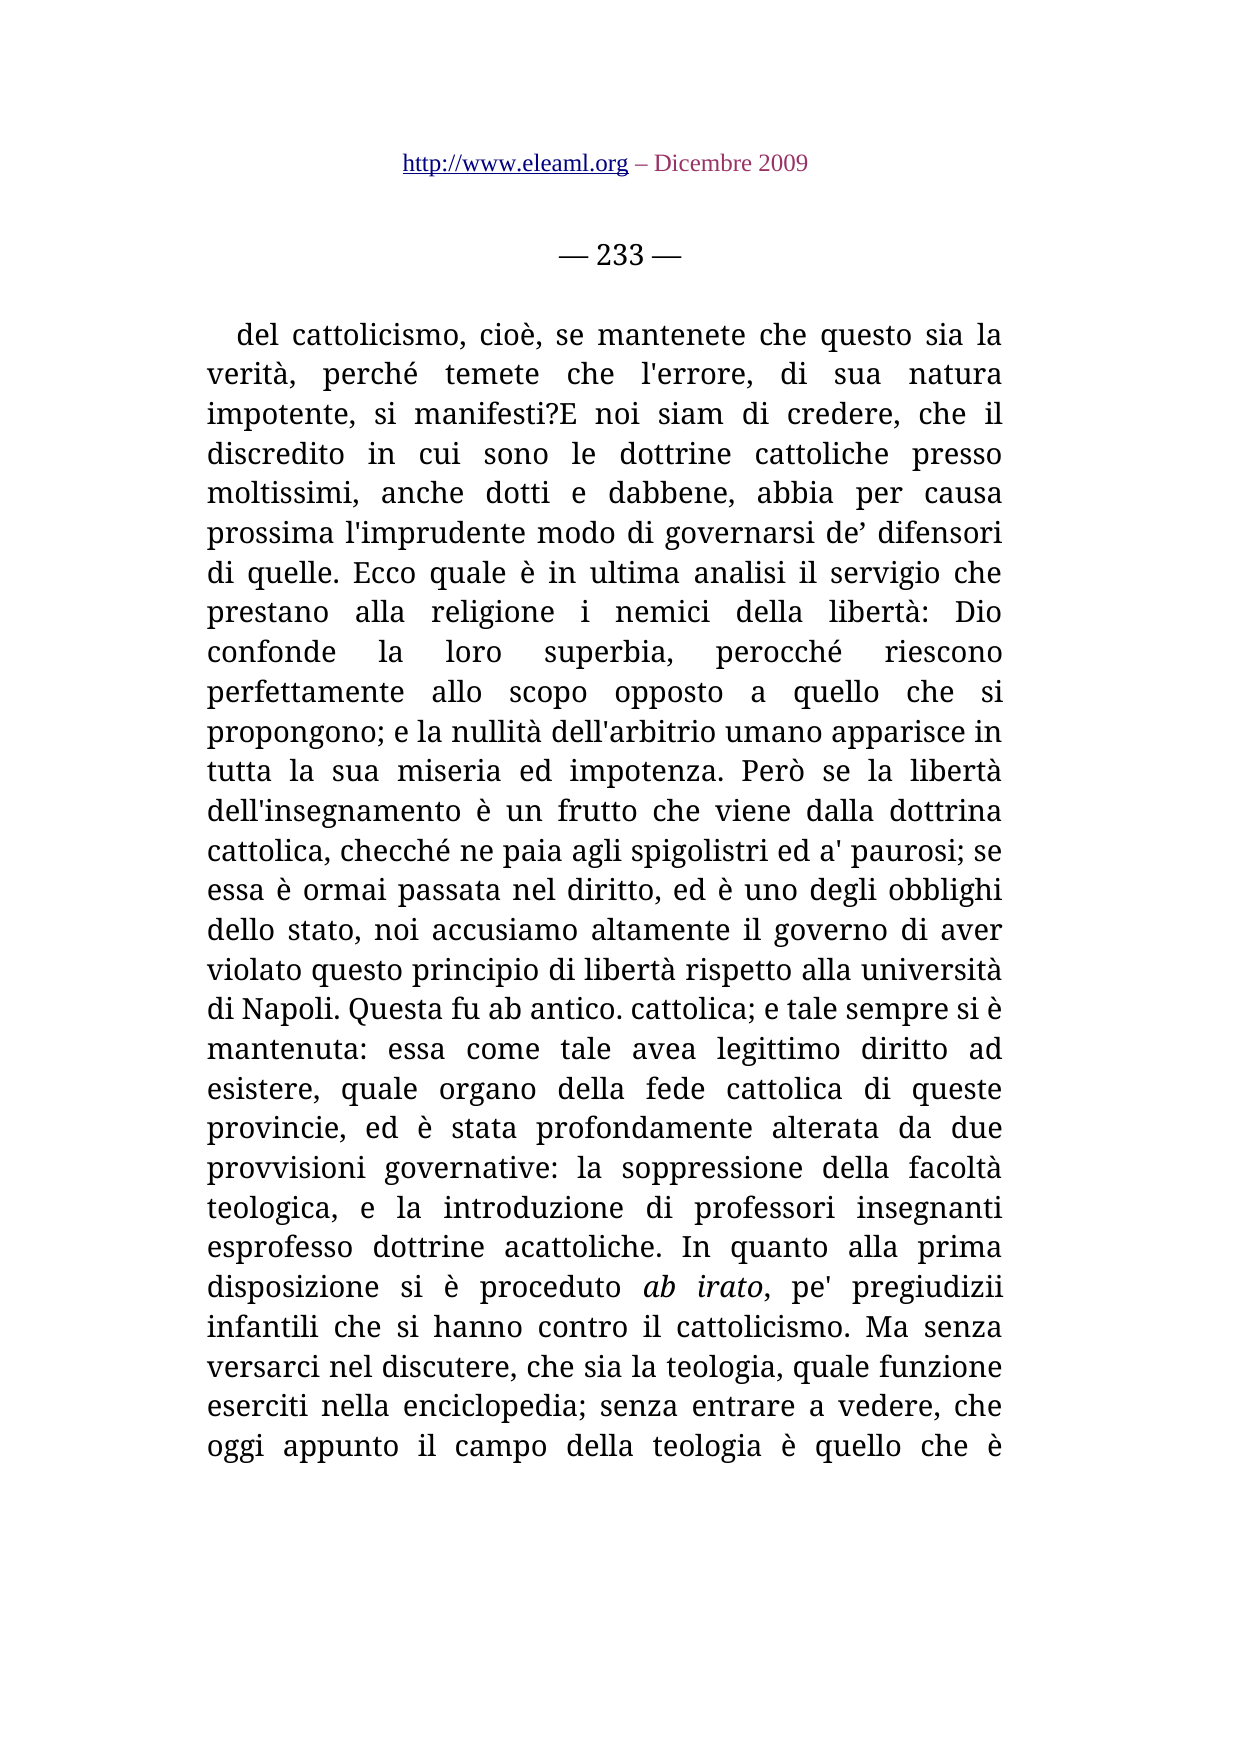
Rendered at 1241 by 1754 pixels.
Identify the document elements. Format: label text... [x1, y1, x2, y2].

text del cattolicismo, cioè, se mantenete che questo sia la verità, perché temete che l'errore, di sua natura impotente, si manifesti?E noi siam di credere, che il discredito in cui sono le dottrine cattoliche presso moltissimi, anche dotti e dabbene, abbia per causa prossima l'imprudente modo di governarsi de’ difensori di quelle. Ecco quale è in ultima analisi il servigio che prestano alla religione i nemici della libertà: Dio confonde la loro superbia, perocché riescono perfettamente allo scopo opposto a quello che si propongono; e la nullità dell'arbitrio umano apparisce in tutta la sua miseria ed impotenza. Però se la libertà dell'insegnamento è un frutto che viene dalla dottrina cattolica, checché ne paia agli spigolistri ed a' paurosi; se essa è ormai passata nel diritto, ed è uno degli obblighi dello stato, noi accusiamo altamente il governo di aver violato questo principio di libertà rispetto alla università di Napoli. Questa fu ab antico. cattolica; e tale sempre si è mantenuta: essa come tale avea legittimo diritto ad esistere, quale organo della fede cattolica di queste provincie, ed è stata profondamente alterata da due provvisioni governative: la soppressione della facoltà teologica, e la introduzione di professori insegnanti esprofesso dottrine acattoliche. In quanto alla prima disposizione si è proceduto ab irato, pe' pregiudizii infantili che si hanno contro il cattolicismo. Ma senza versarci nel discutere, che sia la teologia, quale funzione eserciti nella enciclopedia; senza entrare a vedere, che oggi appunto il campo della teologia è quello che è [207, 314, 1004, 1465]
text — 233 — [207, 234, 1004, 274]
